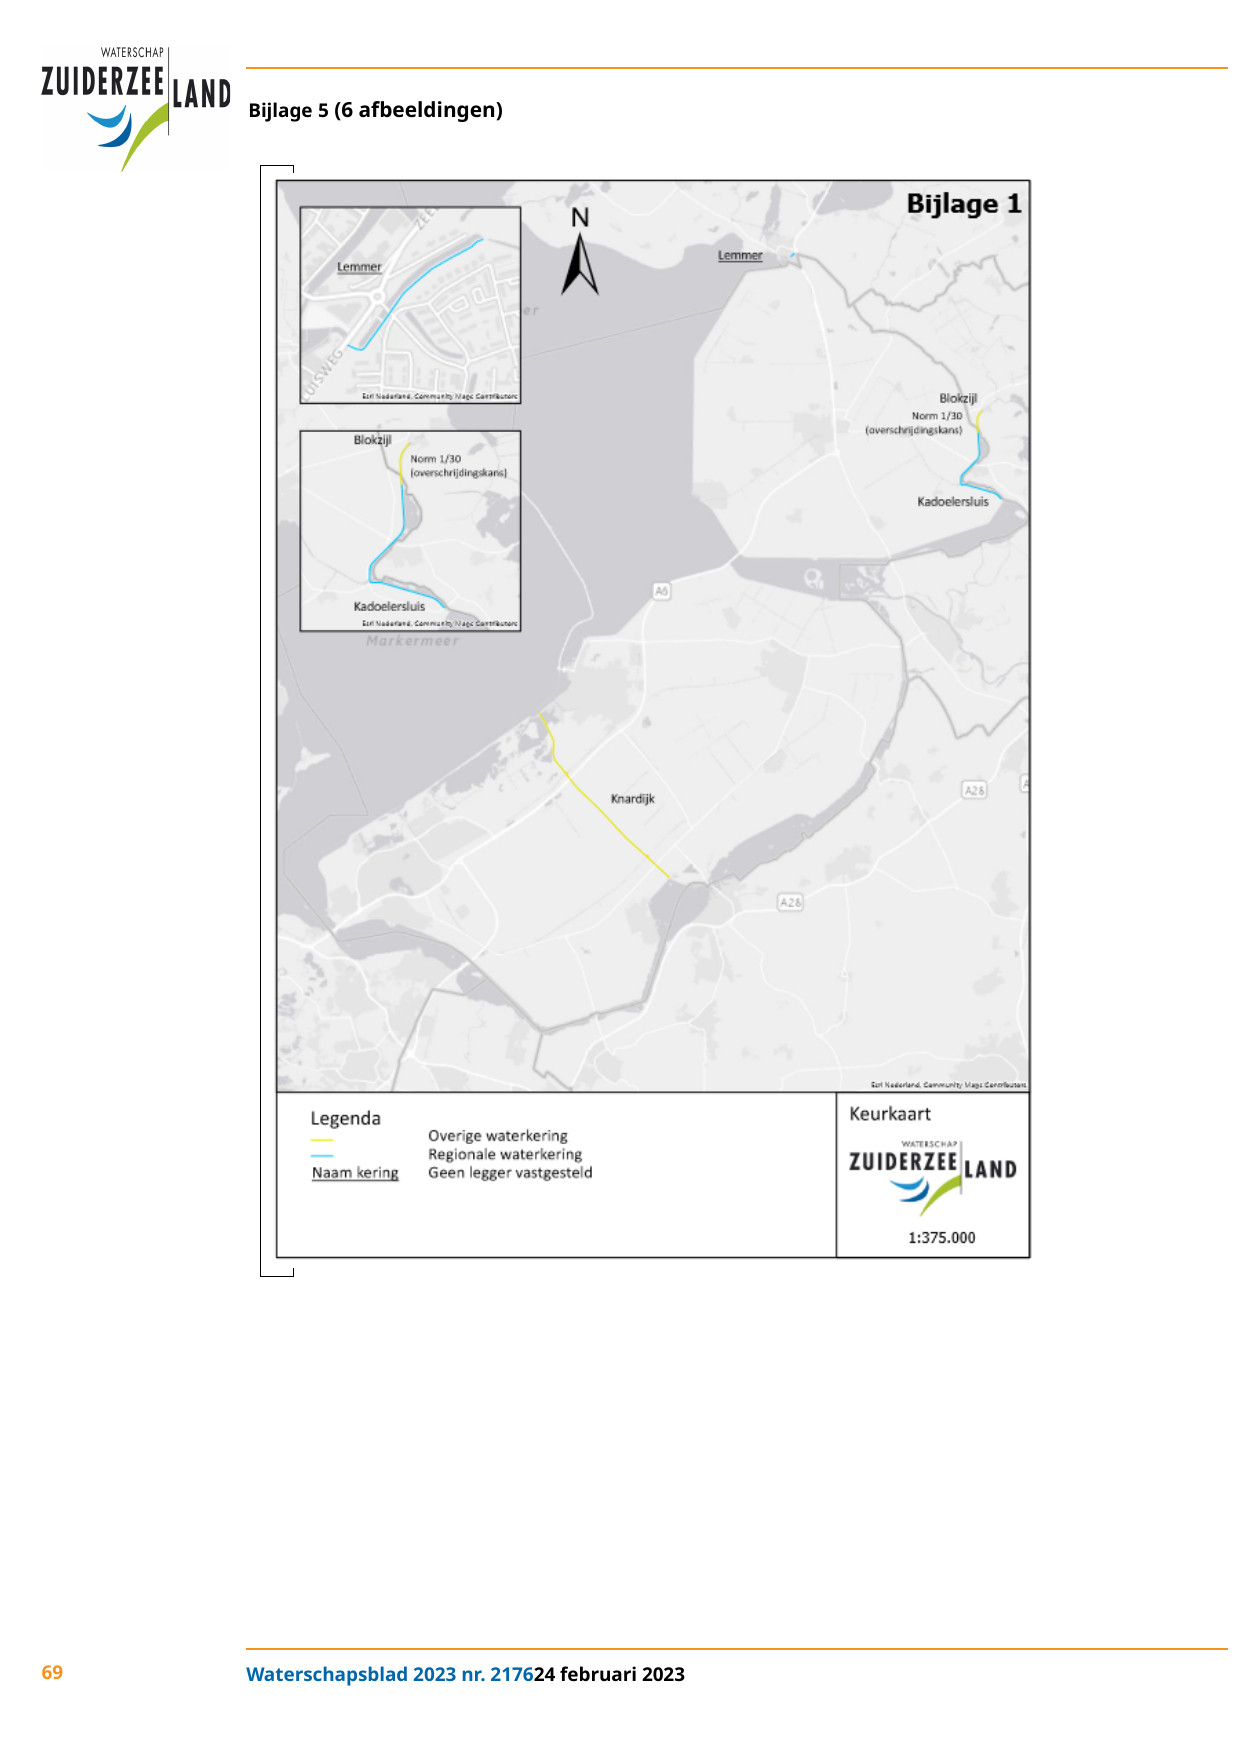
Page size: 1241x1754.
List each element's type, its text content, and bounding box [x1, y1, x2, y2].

picture [41, 47, 231, 172]
text Bijlage 5 (6 afbeeldingen) [248, 95, 1152, 123]
picture [268, 173, 1037, 1268]
